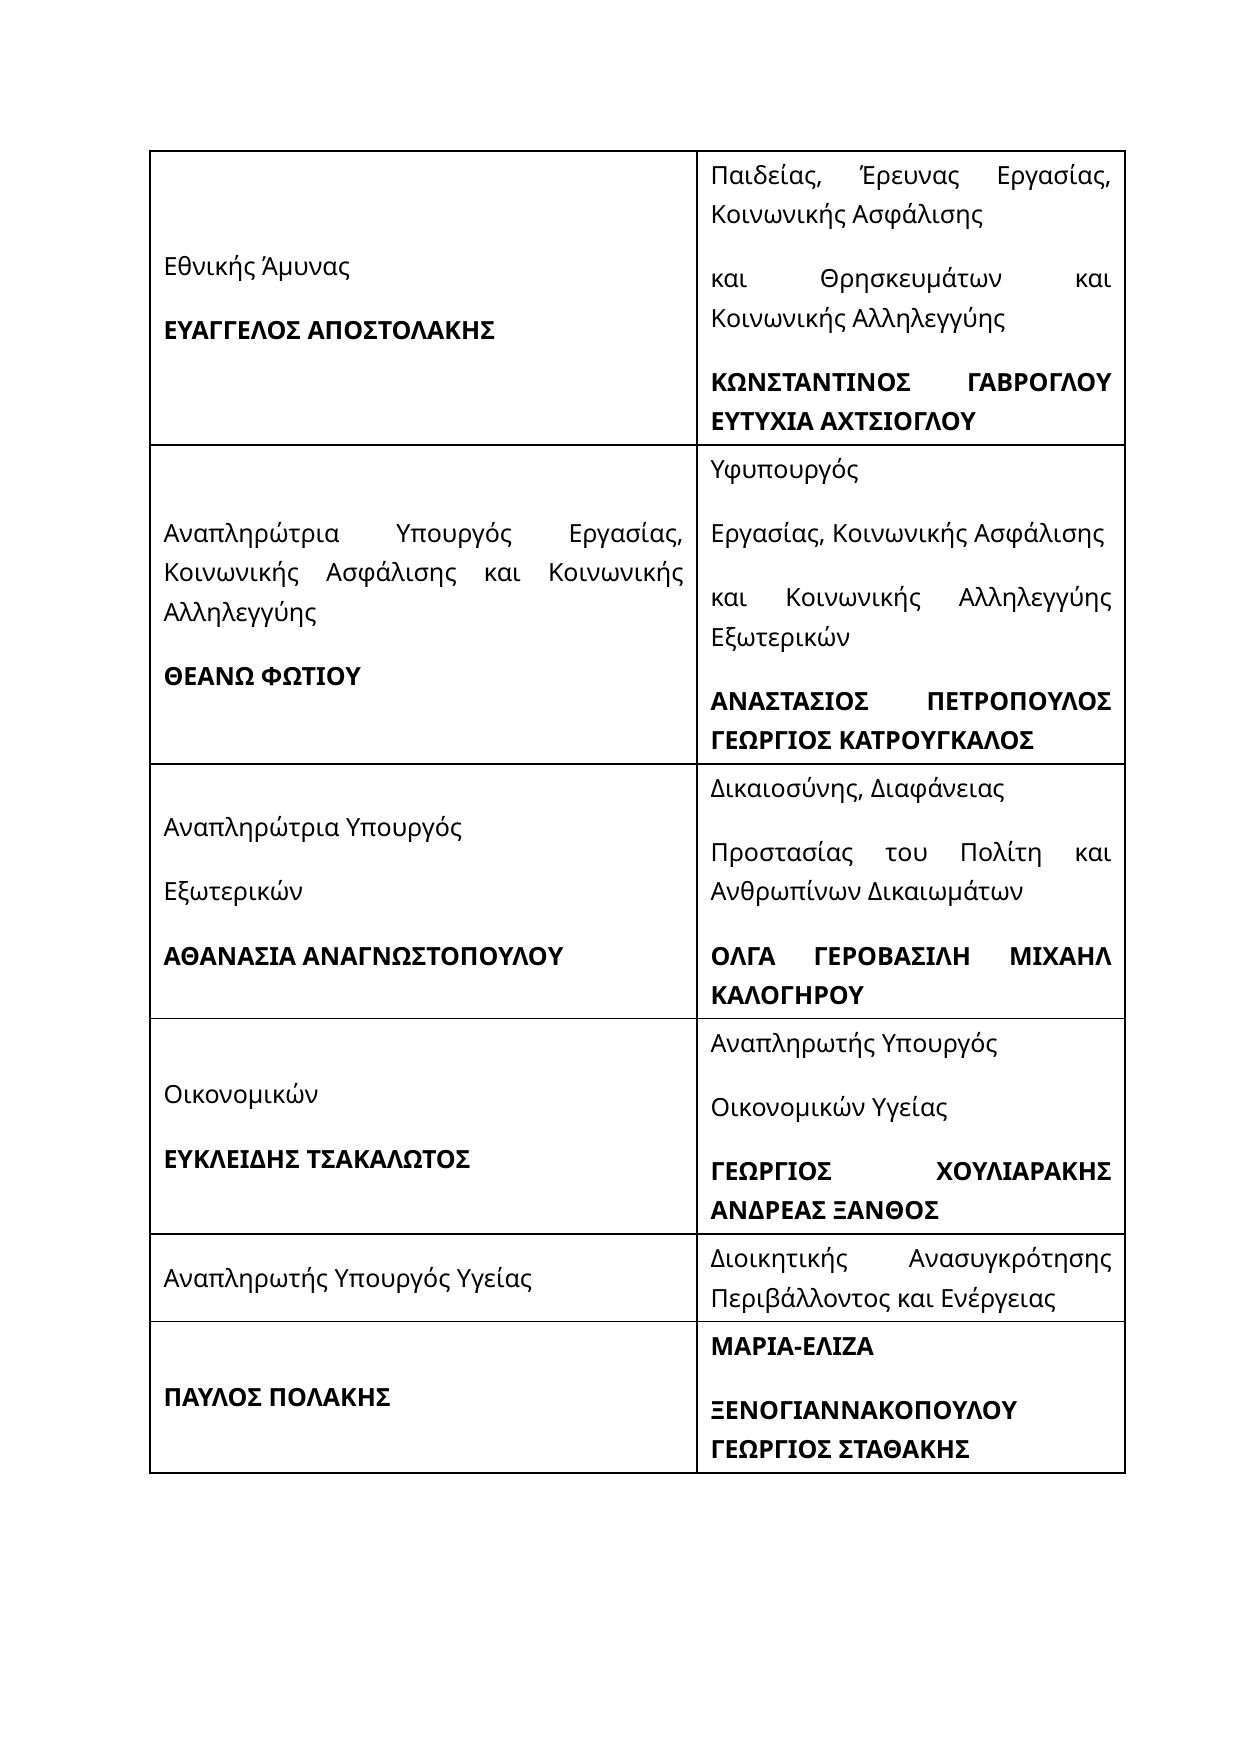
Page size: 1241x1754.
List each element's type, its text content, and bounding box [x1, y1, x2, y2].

table_cell Διοικητικής Ανασυγκρότησης Περιβάλλοντος και Ενέργειας [698, 1235, 1124, 1321]
table_cell Παιδείας, Έρευνας Εργασίας, Κοινωνικής Ασφάλισης και Θρησκευμάτων και Κοινωνικής Αλληλεγγύης ΚΩΝΣΤΑΝΤΙΝΟΣ ΓΑΒΡΟΓΛΟΥ ΕΥΤΥΧΙΑ ΑΧΤΣΙΟΓΛΟΥ [698, 152, 1124, 444]
table_cell ΠΑΥΛΟΣ ΠΟΛΑΚΗΣ [151, 1322, 696, 1472]
table_cell Αναπληρωτής Υπουργός Οικονομικών Υγείας ΓΕΩΡΓΙΟΣ ΧΟΥΛΙΑΡΑΚΗΣ ΑΝΔΡΕΑΣ ΞΑΝΘΟΣ [698, 1019, 1124, 1233]
table_cell Εθνικής Άμυνας ΕΥΑΓΓΕΛΟΣ ΑΠΟΣΤΟΛΑΚΗΣ [151, 152, 696, 444]
table_cell Οικονομικών ΕΥΚΛΕΙΔΗΣ ΤΣΑΚΑΛΩΤΟΣ [151, 1019, 696, 1233]
table_cell Αναπληρώτρια Υπουργός Εξωτερικών ΑΘΑΝΑΣΙΑ ΑΝΑΓΝΩΣΤΟΠΟΥΛΟΥ [151, 765, 696, 1018]
table_cell Αναπληρωτής Υπουργός Υγείας [151, 1235, 696, 1321]
table_cell ΜΑΡΙΑ-ΕΛΙΖΑ ΞΕΝΟΓΙΑΝΝΑΚΟΠΟΥΛΟΥ ΓΕΩΡΓΙΟΣ ΣΤΑΘΑΚΗΣ [698, 1322, 1124, 1472]
table_cell Υφυπουργός Εργασίας, Κοινωνικής Ασφάλισης και Κοινωνικής Αλληλεγγύης Εξωτερικών ΑΝΑΣΤΑΣΙΟΣ ΠΕΤΡΟΠΟΥΛΟΣ ΓΕΩΡΓΙΟΣ ΚΑΤΡΟΥΓΚΑΛΟΣ [698, 446, 1124, 763]
table_cell Αναπληρώτρια Υπουργός Εργασίας, Κοινωνικής Ασφάλισης και Κοινωνικής Αλληλεγγύης ΘΕΑΝΩ ΦΩΤΙΟΥ [151, 446, 696, 763]
table_cell Δικαιοσύνης, Διαφάνειας Προστασίας του Πολίτη και Ανθρωπίνων Δικαιωμάτων ΟΛΓΑ ΓΕΡΟΒΑΣΙΛΗ ΜΙΧΑΗΛ ΚΑΛΟΓΗΡΟΥ [698, 765, 1124, 1018]
